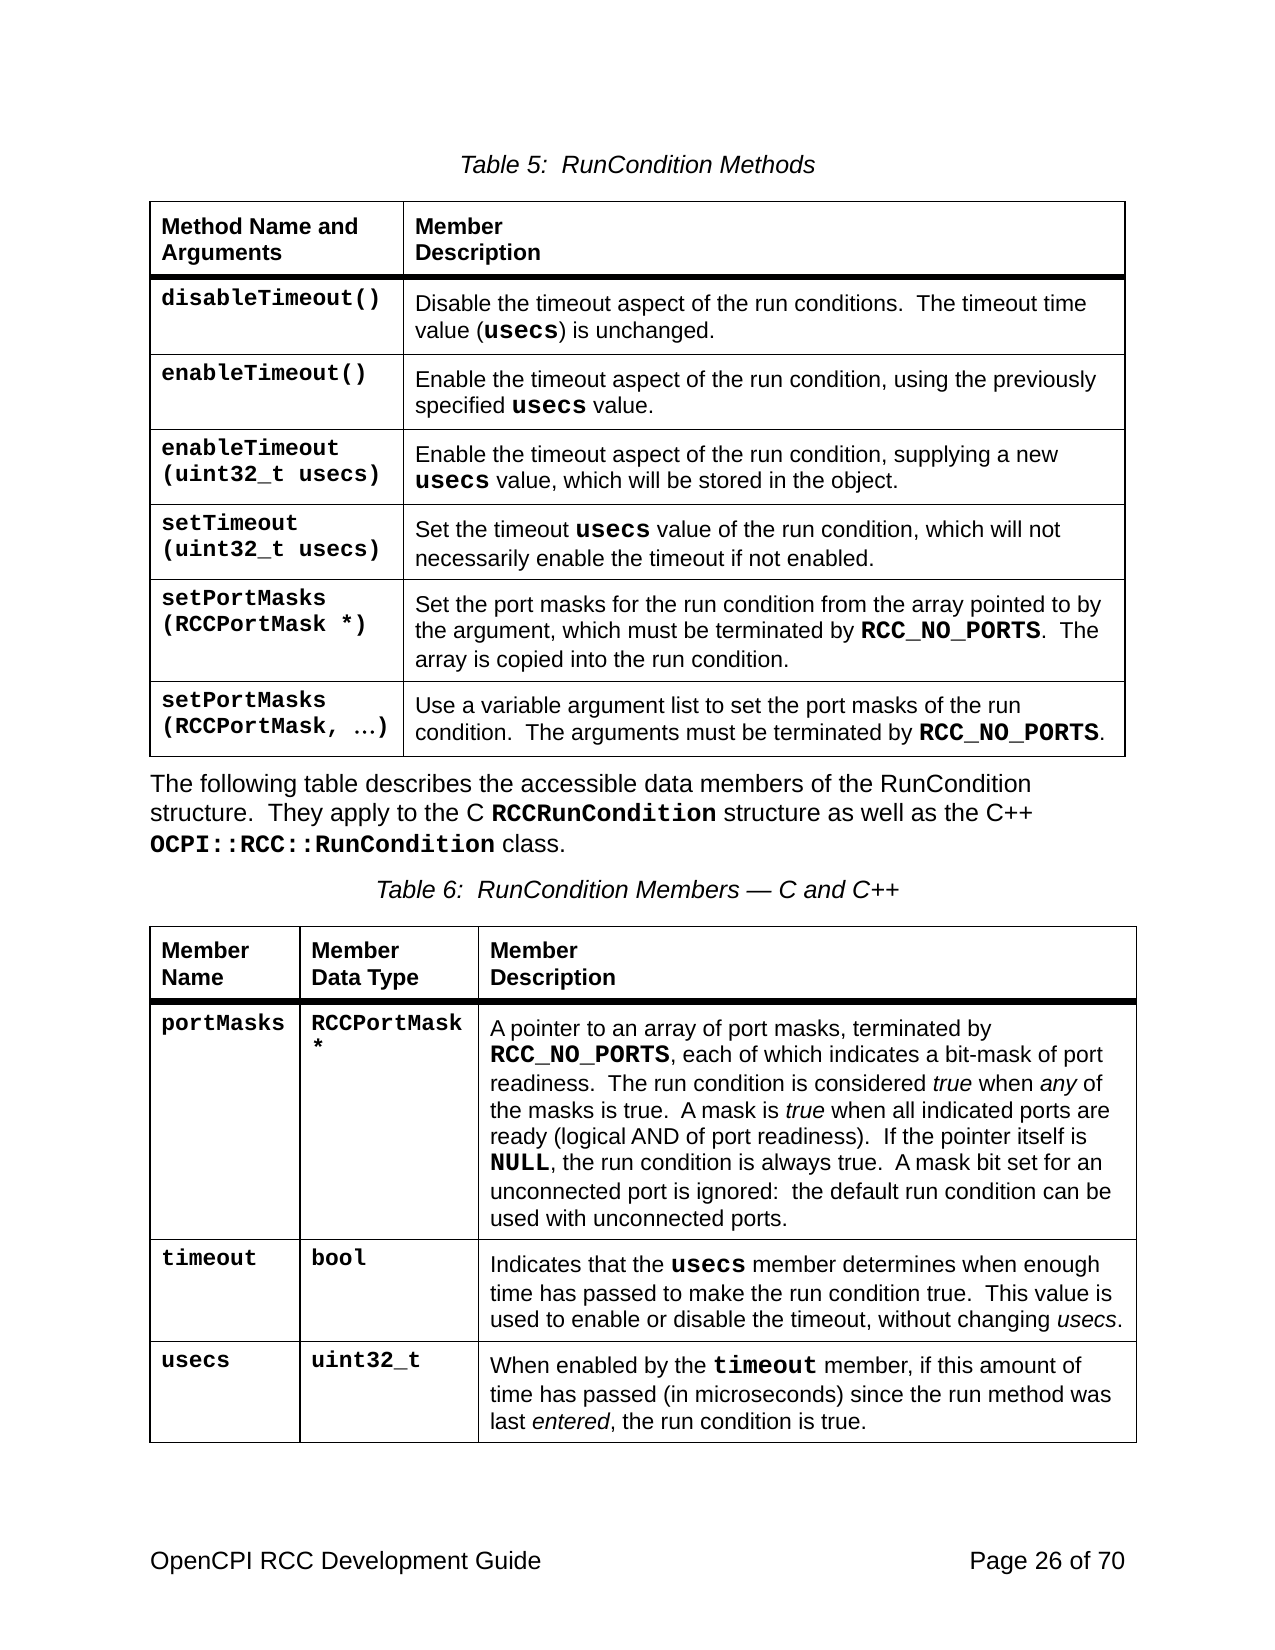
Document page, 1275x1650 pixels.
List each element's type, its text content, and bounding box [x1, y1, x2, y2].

table_header Member Data Type [301, 927, 478, 998]
table_cell Disable the timeout aspect of the run conditions. The timeout time value (usecs) is unchanged. [404, 280, 1124, 354]
table_cell Enable the timeout aspect of the run condition, supplying a new usecs value, which will be stored in the object. [404, 430, 1124, 504]
table_cell setTimeout (uint32_t usecs) [151, 505, 403, 579]
table_cell setPortMasks (RCCPortMask *) [151, 580, 403, 681]
table_header Method Name and Arguments [151, 202, 403, 274]
text Table 5: RunCondition Methods [150, 150, 1125, 179]
table_cell A pointer to an array of port masks, terminated by RCC_NO_PORTS, each of which indicates a bit-mask of port readiness. The run condition is considered true when any of the masks is true. A mask is true when all indicated ports are ready (logical AND of port readiness). If the pointer itself is NULL, the run condition is always true. A mask bit set for an unconnected port is ignored: the default run condition can be used with unconnected ports. [479, 1005, 1136, 1239]
table_cell RCCPortMask * [301, 1005, 478, 1239]
table_cell Set the timeout usecs value of the run condition, which will not necessarily enable the timeout if not enabled. [404, 505, 1124, 579]
table_cell Indicates that the usecs member determines when enough time has passed to make the run condition true. This value is used to enable or disable the timeout, without changing usecs. [479, 1240, 1136, 1341]
table_cell When enabled by the timeout member, if this amount of time has passed (in microseconds) since the run method was last entered, the run condition is true. [479, 1342, 1136, 1442]
table_cell usecs [151, 1342, 299, 1442]
table_cell bool [301, 1240, 478, 1341]
table_header Member Description [404, 202, 1124, 274]
table_cell timeout [151, 1240, 299, 1341]
table_cell disableTimeout() [151, 280, 403, 354]
table_header Member Name [151, 927, 299, 998]
table_cell Set the port masks for the run condition from the array pointed to by the argument, which must be terminated by RCC_NO_PORTS. The array is copied into the run condition. [404, 580, 1124, 681]
table_cell Use a variable argument list to set the port masks of the run condition. The arguments must be terminated by RCC_NO_PORTS. [404, 682, 1124, 756]
text Table 6: RunCondition Members — C and C++ [150, 874, 1125, 903]
table_cell uint32_t [301, 1342, 478, 1442]
table_cell setPortMasks (RCCPortMask, …) [151, 682, 403, 756]
table_cell enableTimeout() [151, 355, 403, 429]
table_cell enableTimeout (uint32_t usecs) [151, 430, 403, 504]
table_cell portMasks [151, 1005, 299, 1239]
text The following table describes the accessible data members of the RunCondition structure. They apply to the C RCCRunCondition structure as well as the C++ OCPI::RCC::RunCondition class. [150, 769, 1125, 859]
table_cell Enable the timeout aspect of the run condition, using the previously specified usecs value. [404, 355, 1124, 429]
table_header Member Description [479, 927, 1136, 998]
